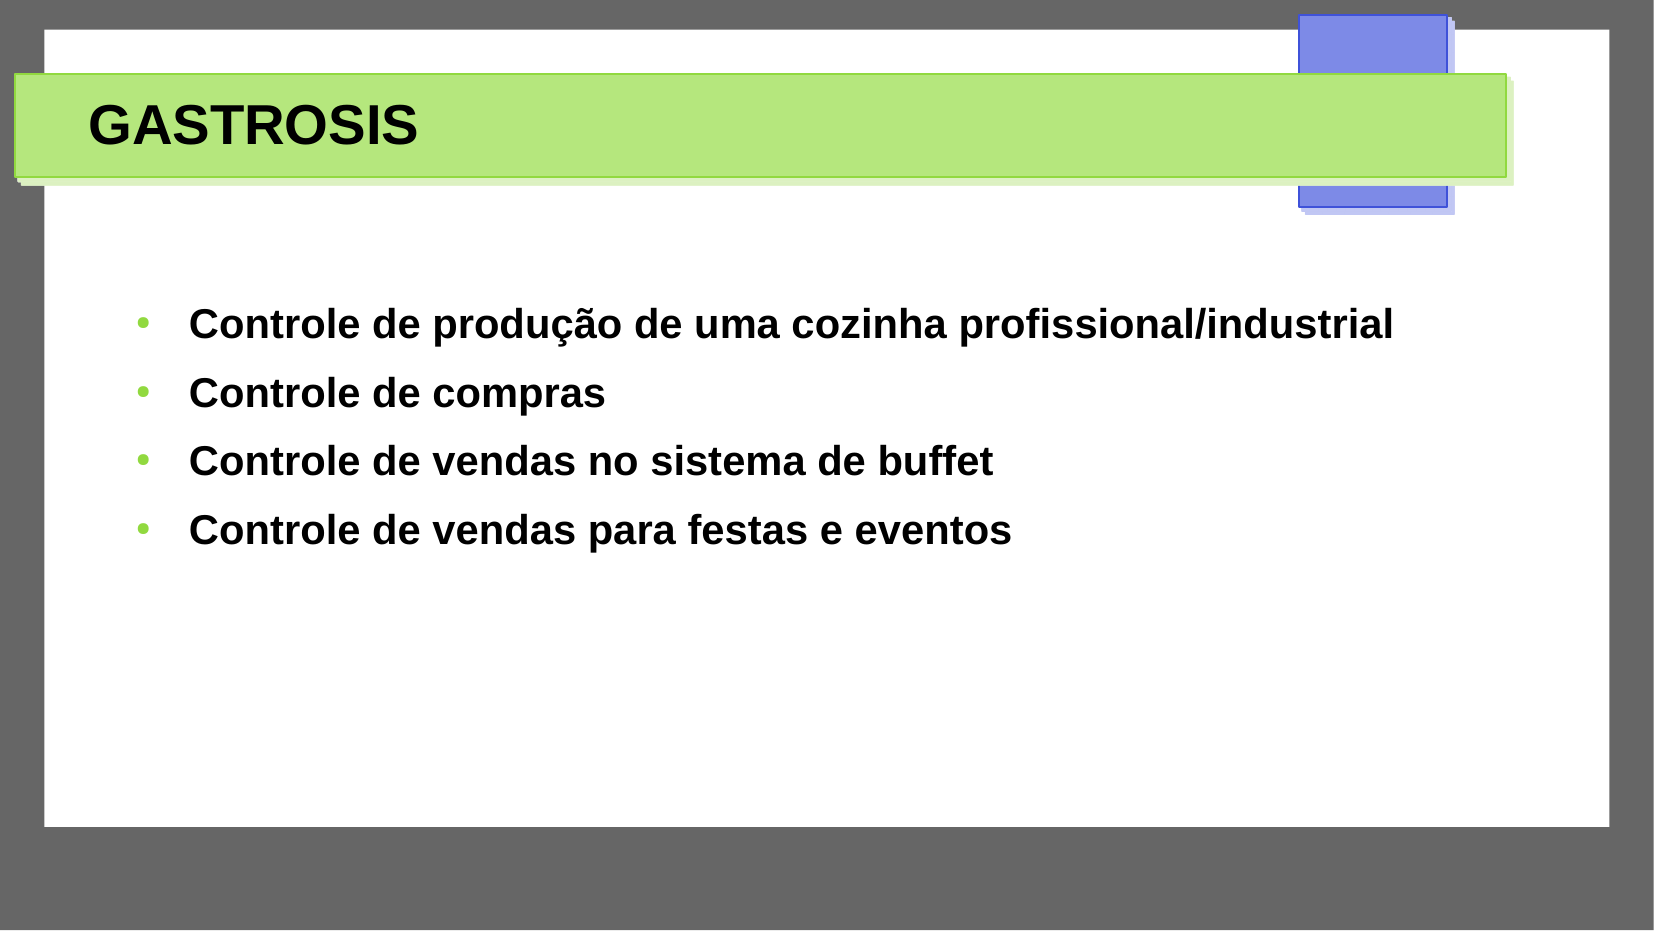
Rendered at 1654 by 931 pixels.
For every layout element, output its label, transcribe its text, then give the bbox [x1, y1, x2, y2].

title gastrosis [88, 73, 1506, 178]
list Controle de produção de uma cozinha profissional/industrial Controle de compras Controle de vendas no sistema de buffet Controle de vendas para festas e eventos [118, 301, 1536, 585]
